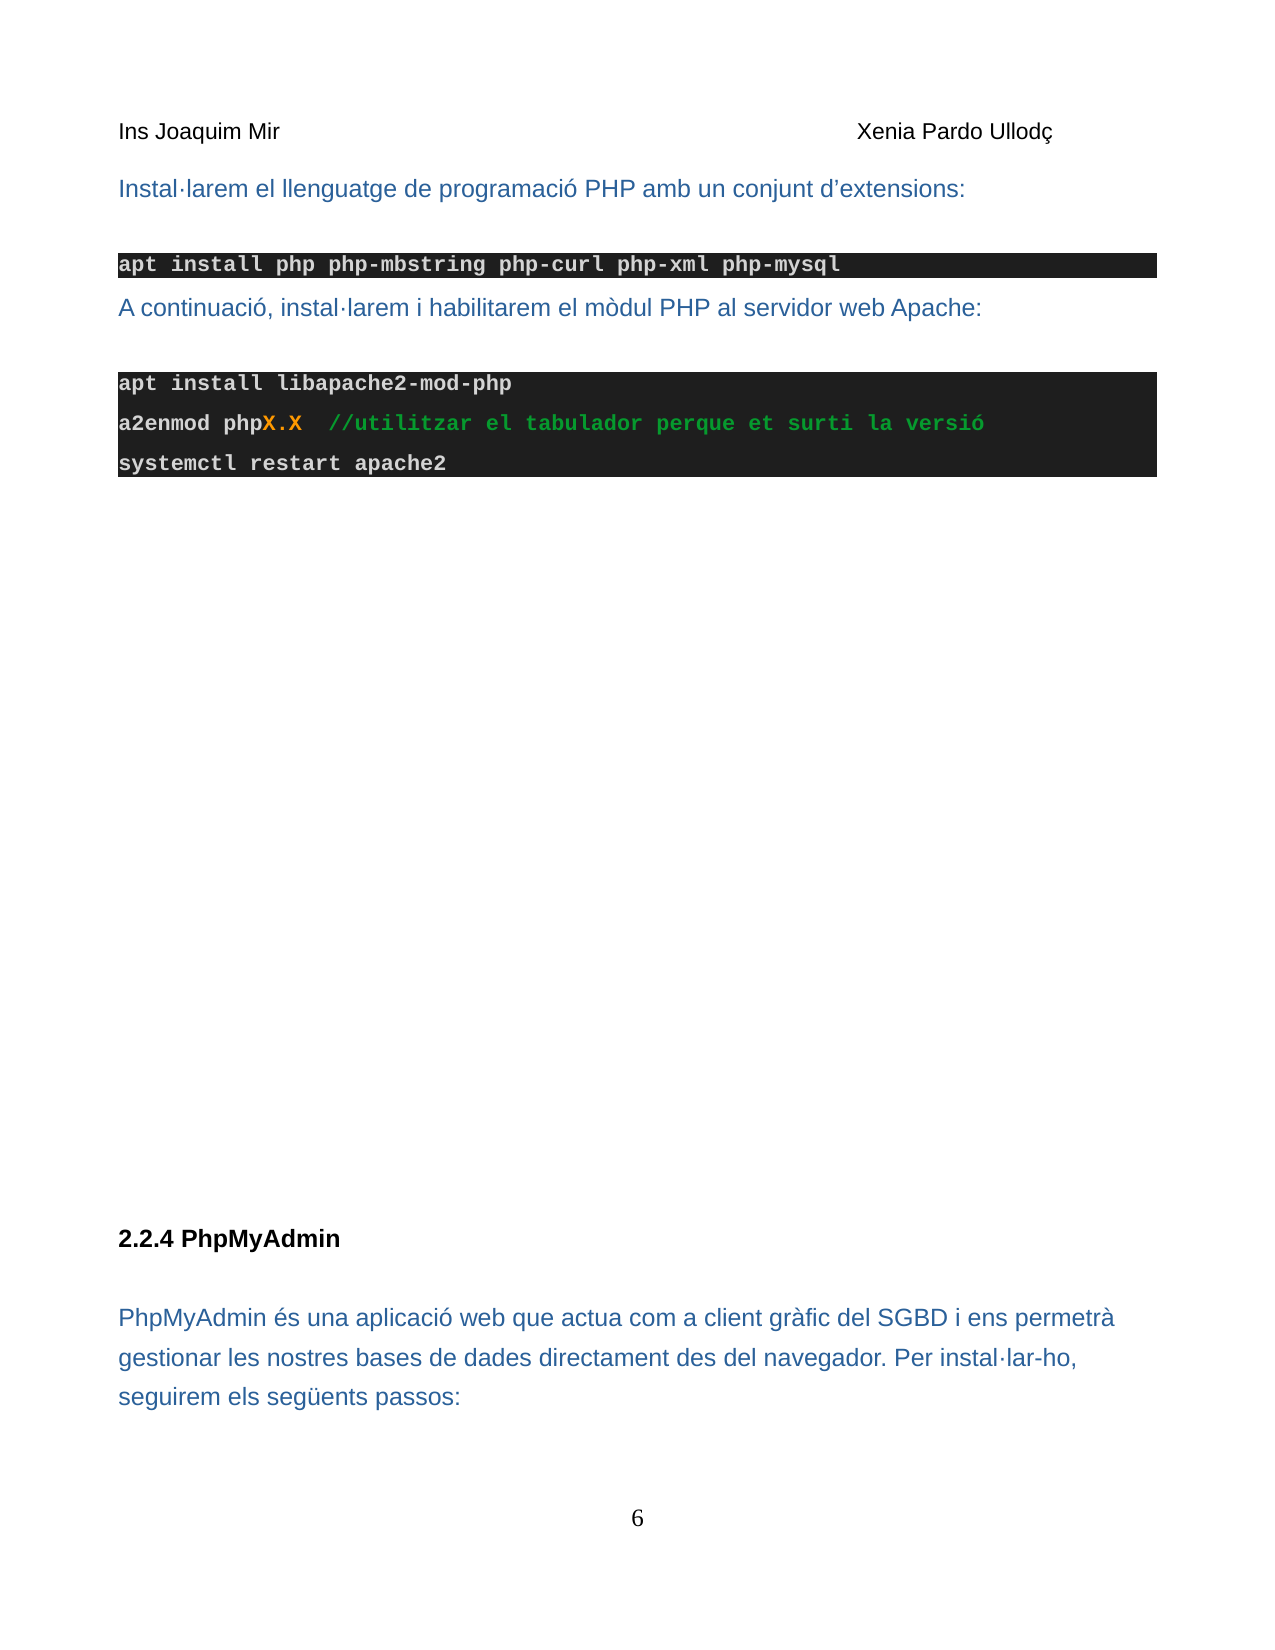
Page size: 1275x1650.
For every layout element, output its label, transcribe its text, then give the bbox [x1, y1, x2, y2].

text a2enmod phpX.X //utilitzar el tabulador perque et surti la versió [118, 412, 1157, 437]
subtitle 2.2.4 PhpMyAdmin [118, 1224, 1157, 1253]
text PhpMyAdmin és una aplicació web que actua com a client gràfic del SGBD i ens permetrà gestionar les nostres bases de dades directament des del navegador. Per instal·lar-ho, seguirem els següents passos: [118, 1303, 1157, 1411]
text apt install libapache2-mod-php [118, 372, 1157, 397]
text Instal·larem el llenguatge de programació PHP amb un conjunt d’extensions: [118, 174, 1157, 203]
text systemctl restart apache2 [118, 453, 1157, 477]
text apt install php php-mbstring php-curl php-xml php-mysql [118, 253, 1157, 278]
text A continuació, instal·larem i habilitarem el mòdul PHP al servidor web Apache: [118, 293, 1157, 322]
